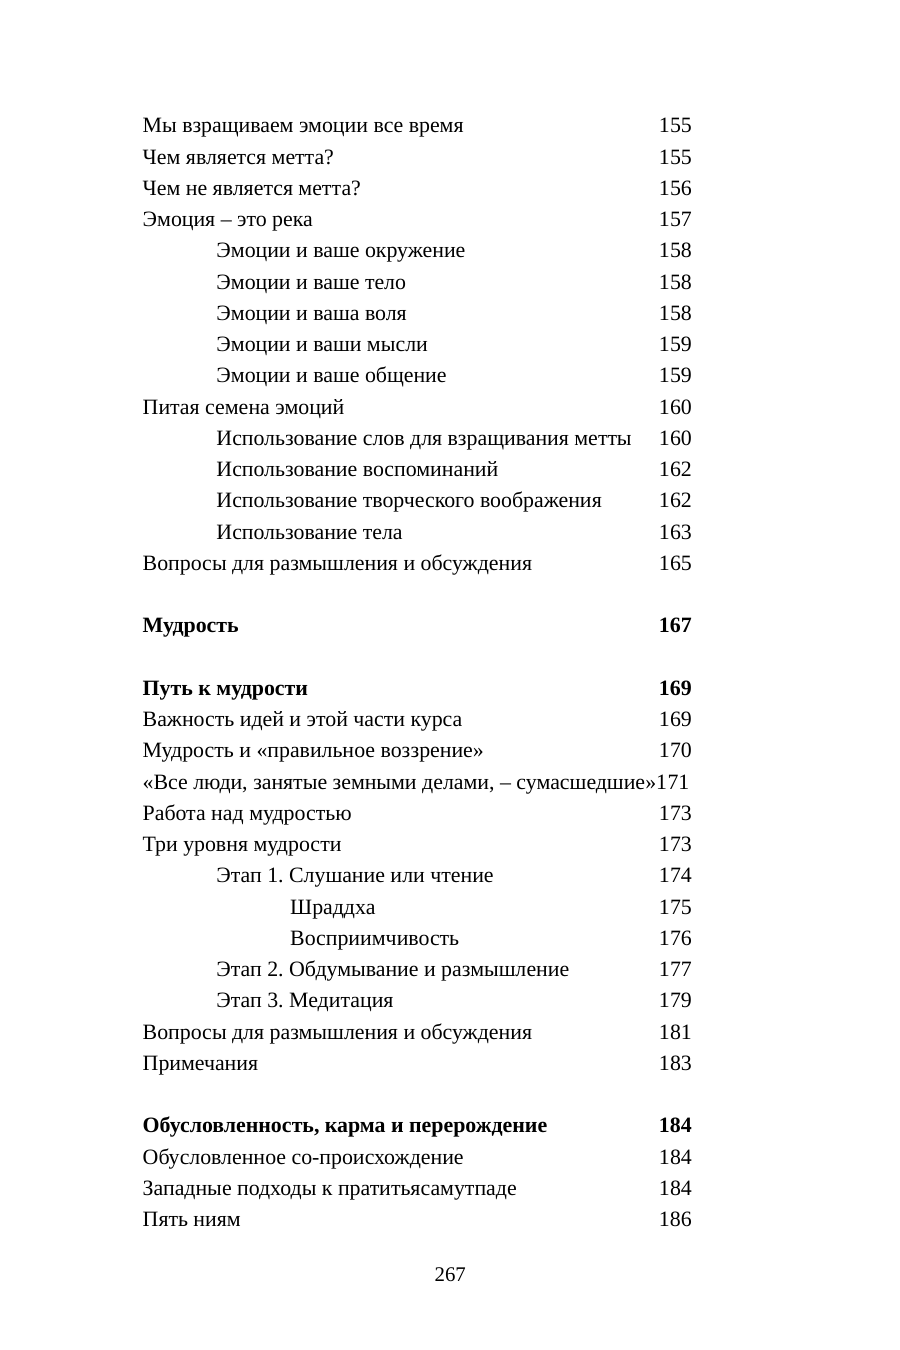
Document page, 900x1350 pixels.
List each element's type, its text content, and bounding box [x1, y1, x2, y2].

text Мудрость и «правильное воззрение» 170 [142, 737, 757, 763]
text Пять ниям 186 [142, 1206, 757, 1231]
text Этап 3. Медитация 179 [142, 987, 757, 1013]
text Шраддха 175 [142, 894, 757, 919]
text Использование воспоминаний 162 [142, 456, 757, 481]
text Этап 1. Слушание или чтение 174 [142, 862, 757, 888]
text Вопросы для размышления и обсуждения 181 [142, 1019, 757, 1044]
text Работа над мудростью 173 [142, 800, 757, 825]
text Три уровня мудрости 173 [142, 831, 757, 856]
text Обусловленность, карма и перерождение 184 [142, 1112, 757, 1138]
text Использование творческого воображения 162 [142, 487, 757, 513]
text Обусловленное со-происхождение 184 [142, 1144, 757, 1169]
text Эмоция – это река 157 [142, 206, 757, 231]
text Мудрость 167 [142, 612, 757, 638]
text Использование тела 163 [142, 519, 757, 544]
text Эмоции и ваша воля 158 [142, 300, 757, 325]
text Использование слов для взращивания метты 160 [142, 425, 757, 450]
text Чем не является метта? 156 [142, 175, 757, 200]
text Питая семена эмоций 160 [142, 394, 757, 419]
text Этап 2. Обдумывание и размышление 177 [142, 956, 757, 981]
text Эмоции и ваше общение 159 [142, 362, 757, 388]
text Эмоции и ваше окружение 158 [142, 237, 757, 263]
text Путь к мудрости 169 [142, 675, 757, 700]
text «Все люди, занятые земными делами, – сумасшедшие»171 [142, 769, 757, 794]
text Восприимчивость 176 [142, 925, 757, 950]
text Важность идей и этой части курса 169 [142, 706, 757, 731]
text Мы взращиваем эмоции все время 155 [142, 112, 757, 138]
text Примечания 183 [142, 1050, 757, 1075]
text Западные подходы к пратитьясамутпаде 184 [142, 1175, 757, 1200]
text Вопросы для размышления и обсуждения 165 [142, 550, 757, 575]
text Эмоции и ваши мысли 159 [142, 331, 757, 356]
text Эмоции и ваше тело 158 [142, 269, 757, 294]
text Чем является метта? 155 [142, 144, 757, 169]
